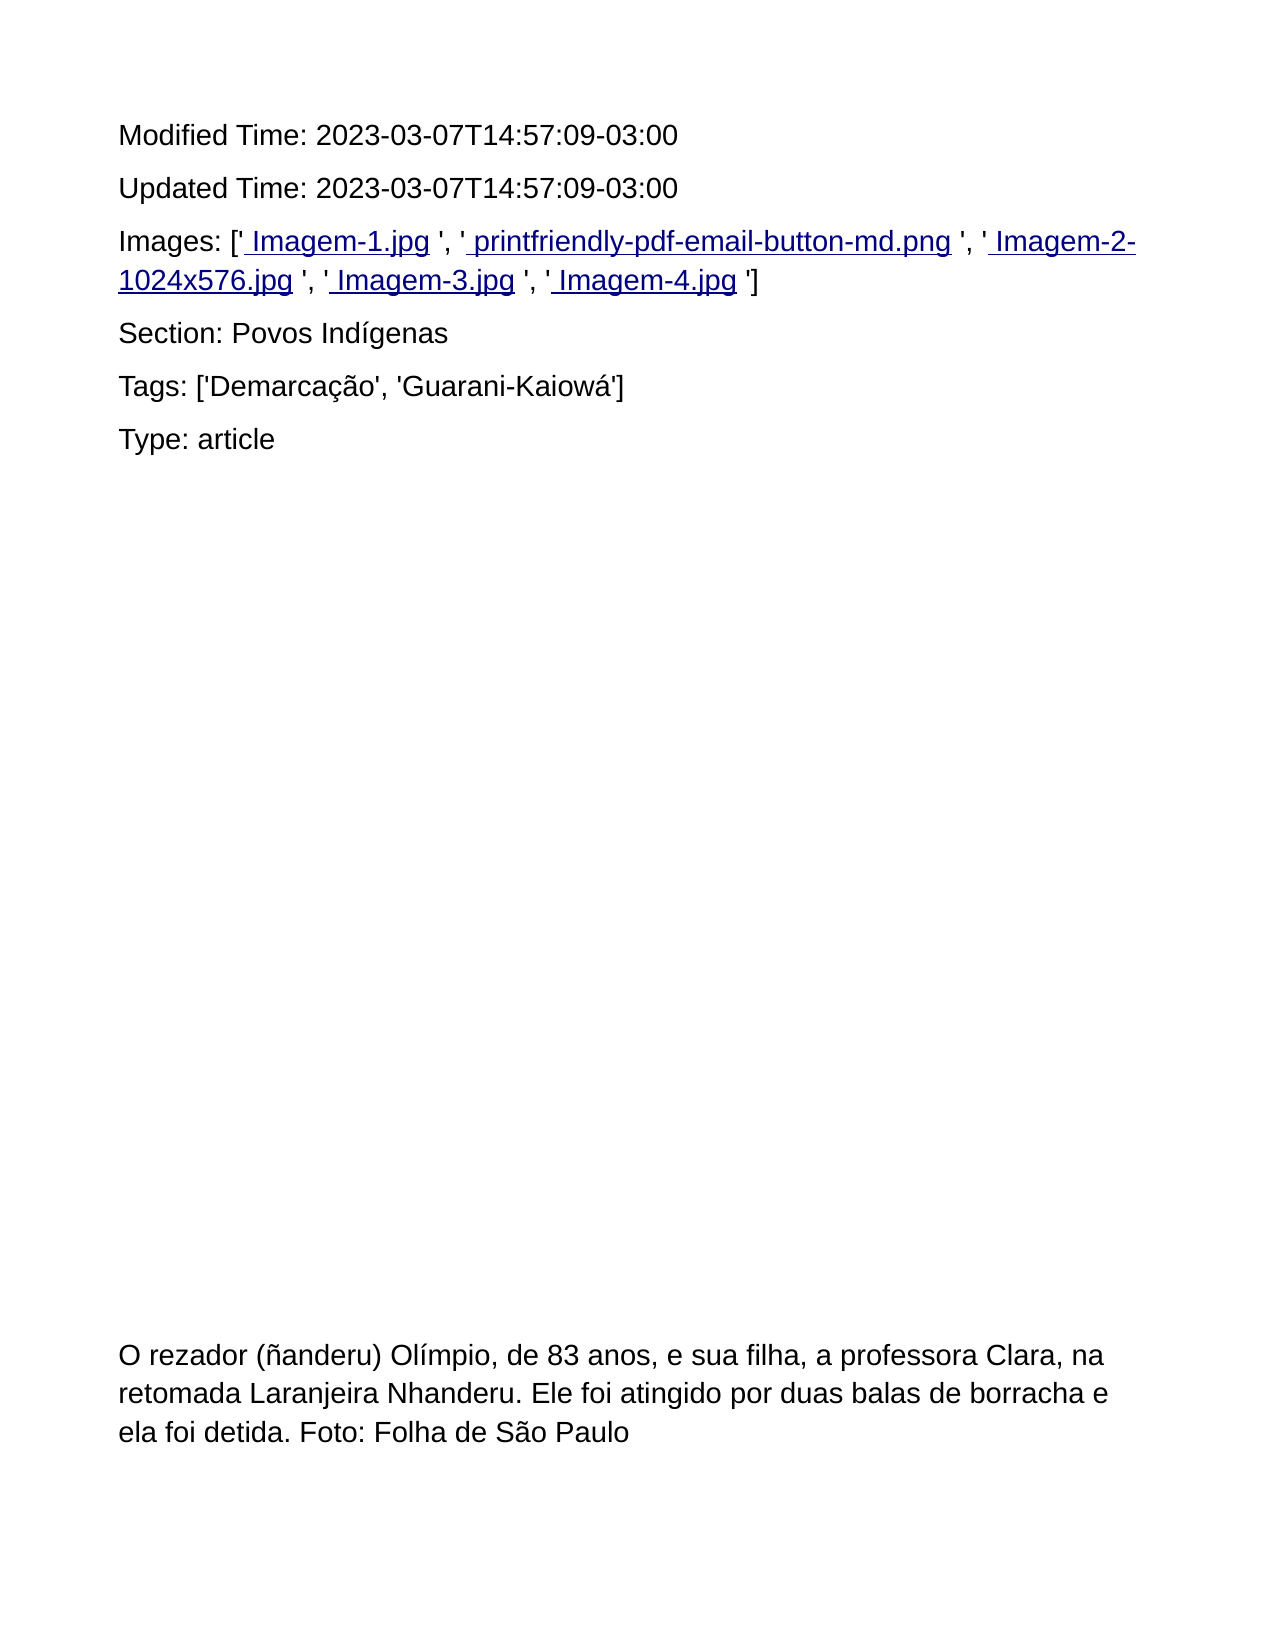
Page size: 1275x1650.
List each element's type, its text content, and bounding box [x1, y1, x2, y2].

text Type: article [118, 422, 1157, 456]
text Updated Time: 2023-03-07T14:57:09-03:00 [118, 171, 1157, 205]
text Images: [' Imagem-1.jpg ', ' printfriendly-pdf-email-button-md.png ', ' Imagem-2-1024x576.jpg ', ' Imagem-3.jpg ', ' Imagem-4.jpg '] [118, 224, 1157, 296]
text O rezador (ñanderu) Olímpio, de 83 anos, e sua filha, a professora Clara, na retomada Laranjeira Nhanderu. Ele foi atingido por duas balas de borracha e ela foi detida. Foto: Folha de São Paulo [118, 1338, 1157, 1448]
text Modified Time: 2023-03-07T14:57:09-03:00 [118, 118, 1157, 152]
text Section: Povos Indígenas [118, 316, 1157, 349]
text Tags: ['Demarcação', 'Guarani-Kaiowá'] [118, 369, 1157, 403]
